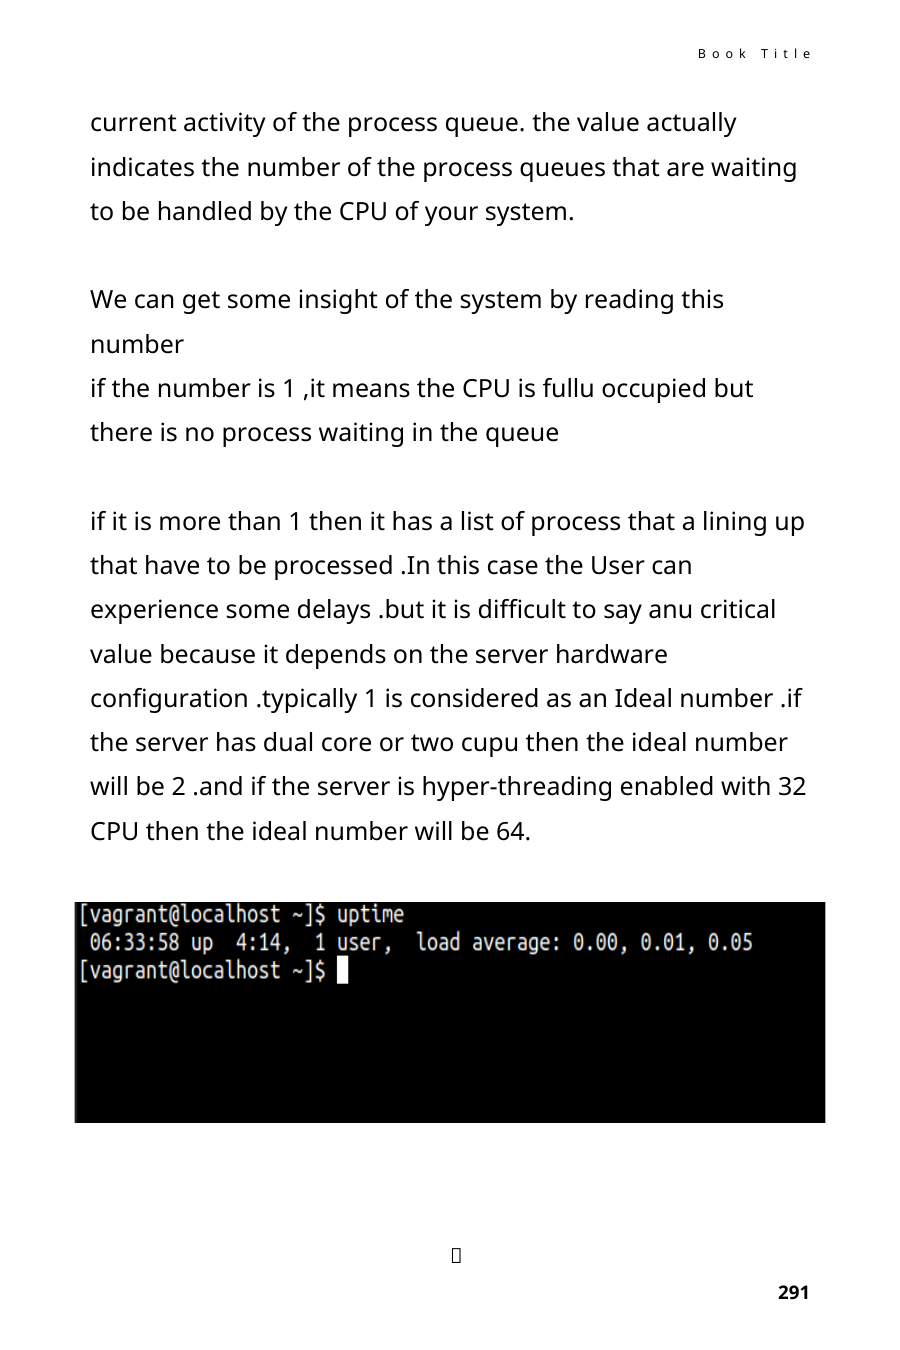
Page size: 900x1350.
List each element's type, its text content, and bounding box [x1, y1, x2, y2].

text We can get some insight of the system by reading this number [90, 282, 810, 360]
picture [74, 902, 826, 1123]
text if the number is 1 ,it means the CPU is fullu occupied but there is no process waiting in the queue [90, 371, 810, 449]
text if it is more than 1 then it has a list of process that a lining up that have to be processed .In this case the User can experience some delays .but it is difficult to say anu critical value because it depends on the server hardware configuration .typically 1 is considered as an Ideal number .if the server has dual core or two cupu then the ideal number will be 2 .and if the server is hyper-threading enabled with 32 CPU then the ideal number will be 64. [90, 503, 810, 847]
text current activity of the process queue. the value actually indicates the number of the process queues that are waiting to be handled by the CPU of your system. [90, 105, 810, 228]
